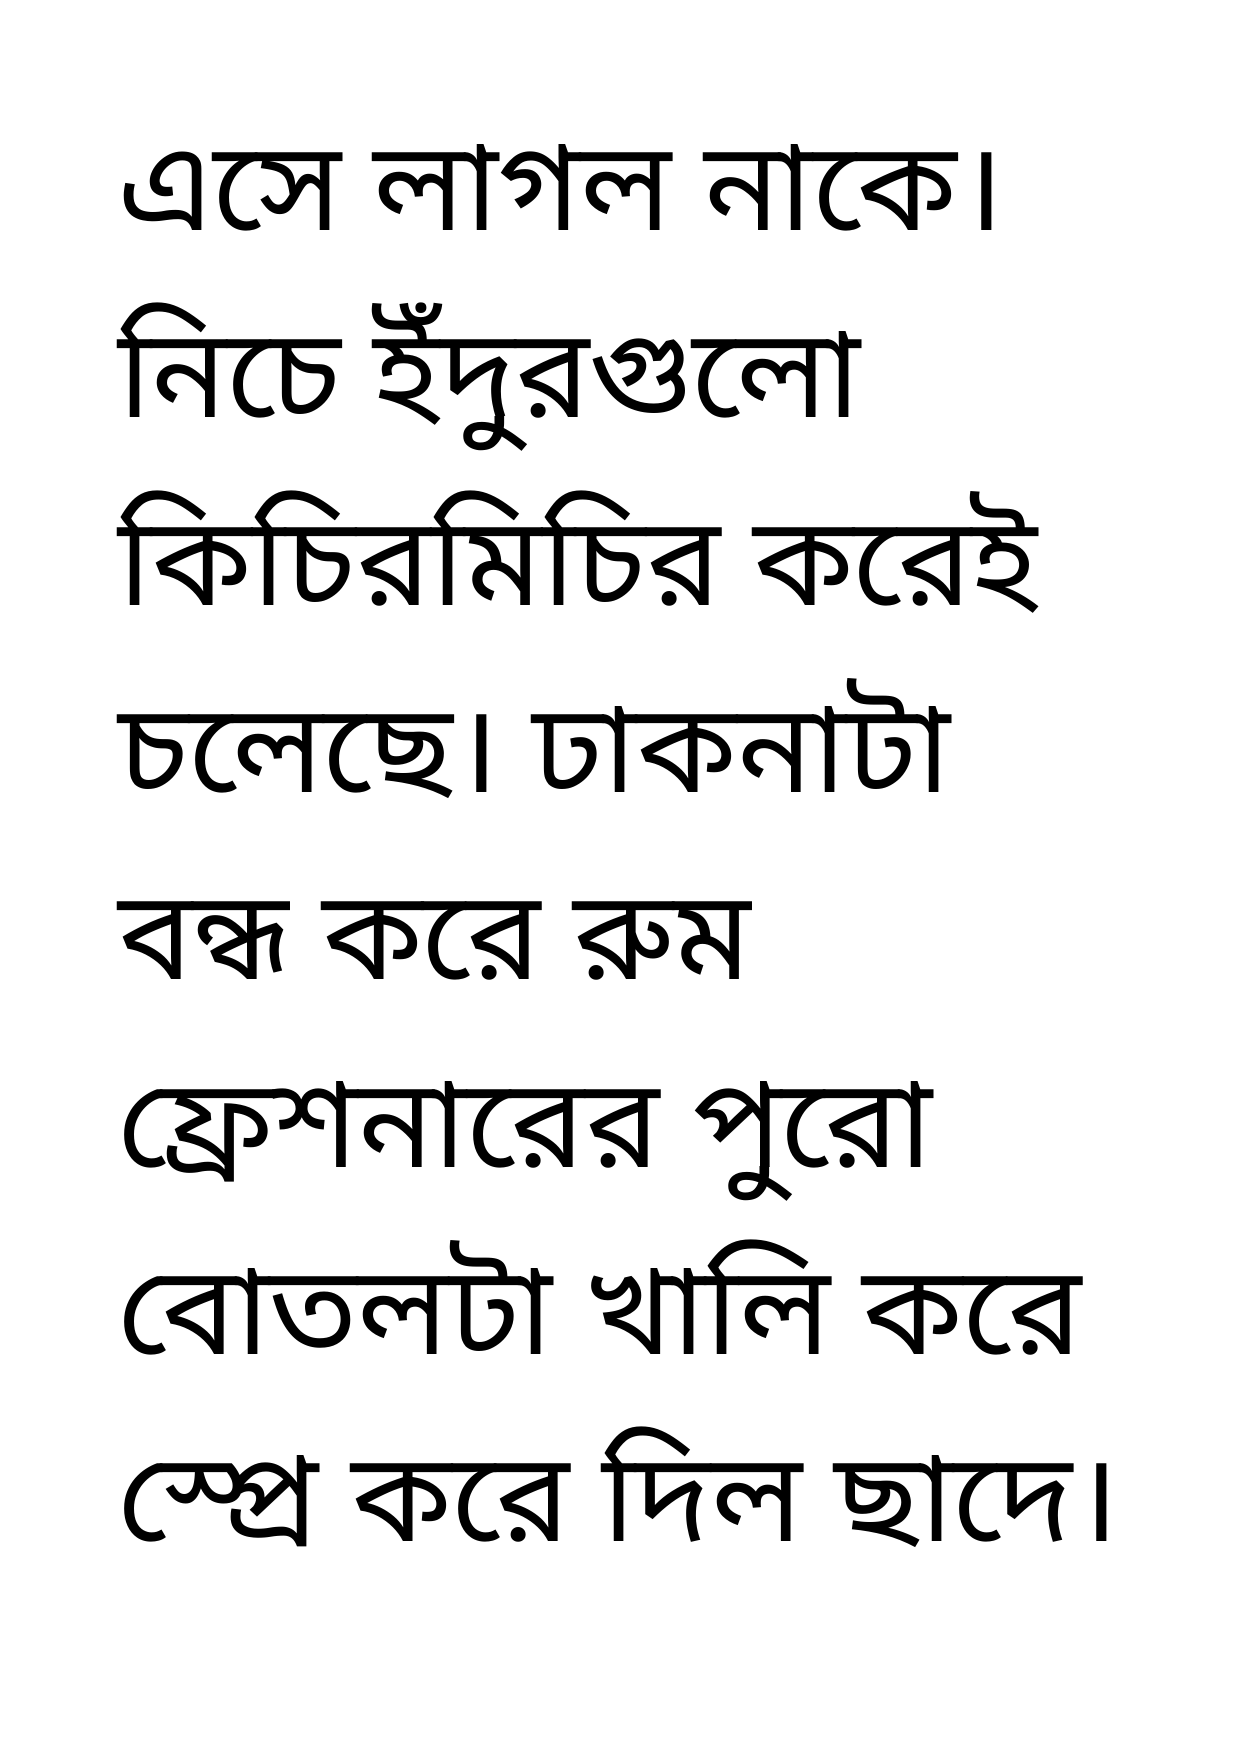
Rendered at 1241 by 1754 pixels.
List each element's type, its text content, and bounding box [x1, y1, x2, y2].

text এসে লাগল নাকে। নিচে ইঁদুরগুলো কিচিরমিচির করেই চলেছে। ঢাকনাটা বন্ধ করে রুম ফ্রেশনারের পুরো বোতলটা খালি করে স্প্রে করে দিল ছাদে। [118, 118, 1122, 1593]
